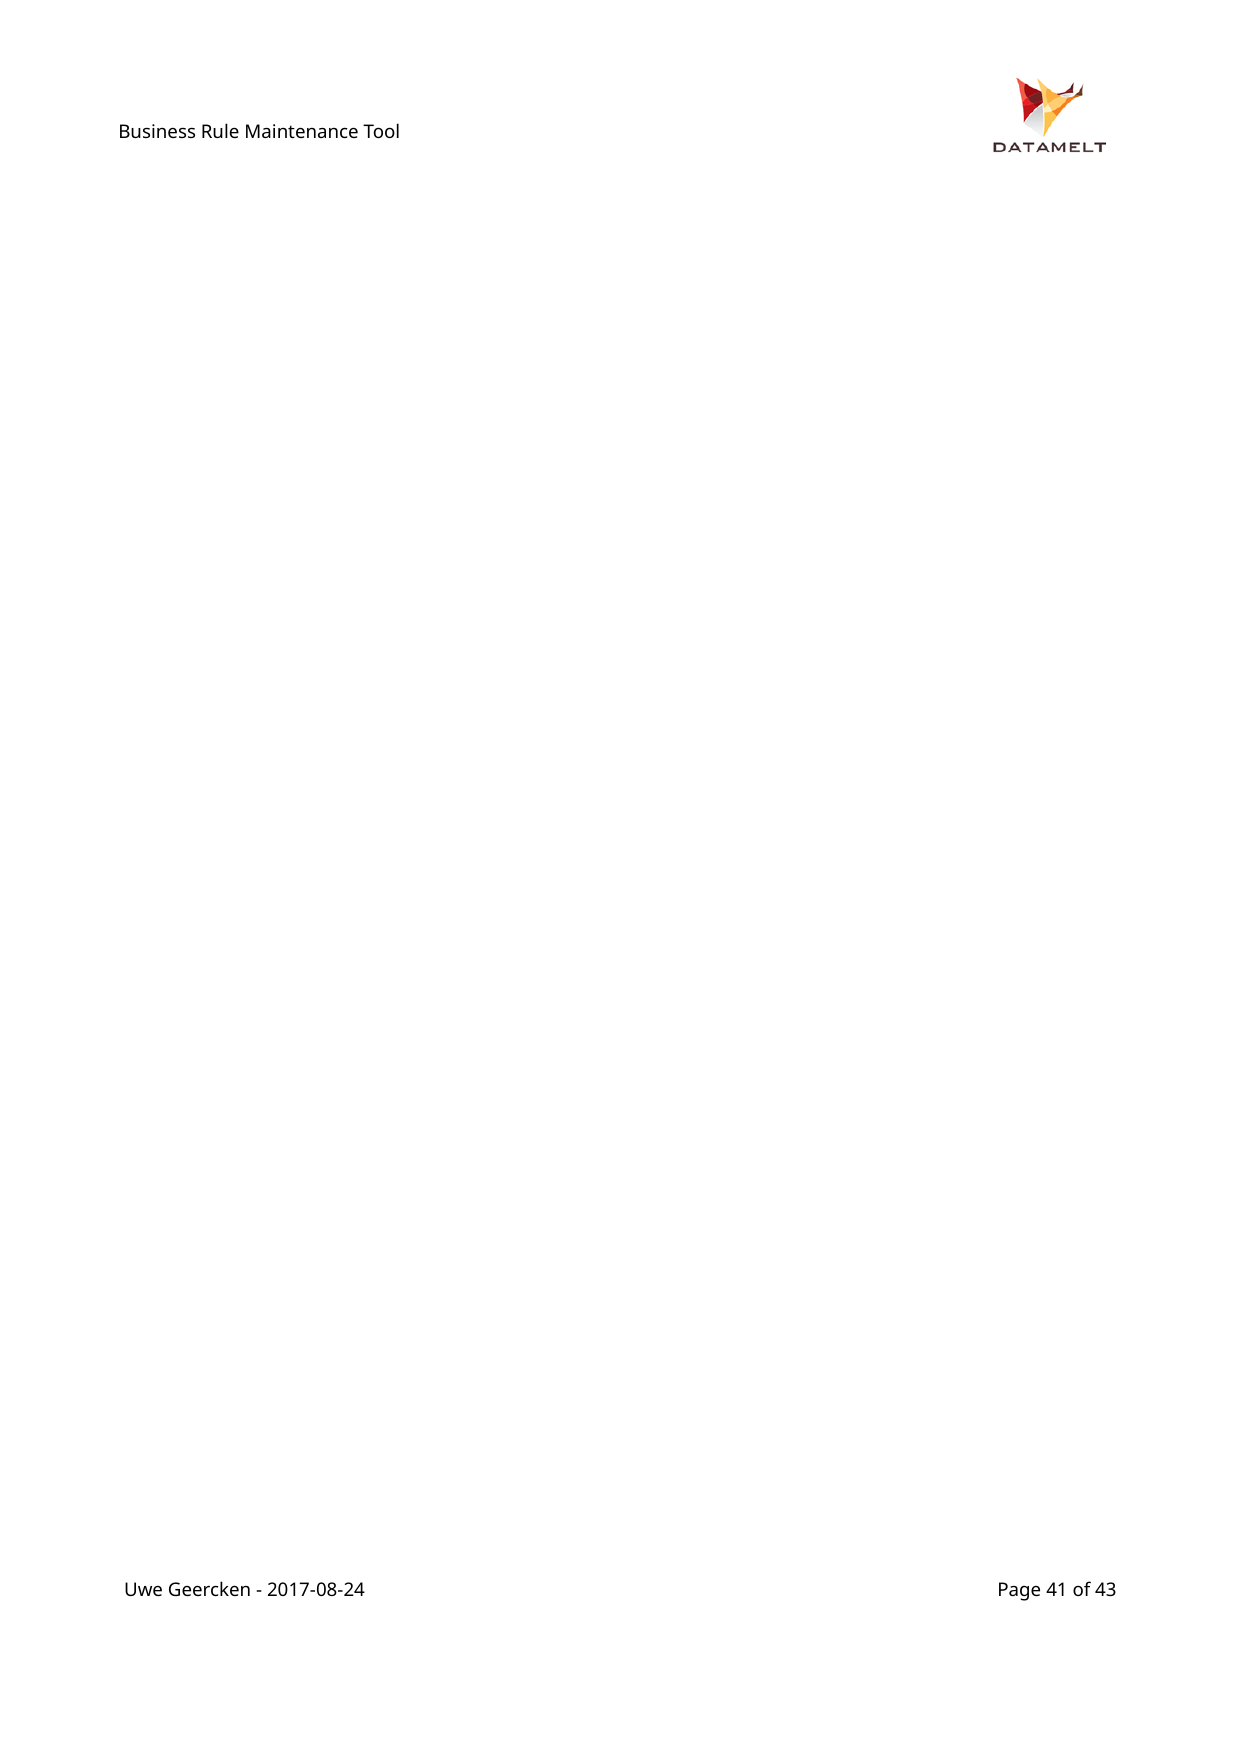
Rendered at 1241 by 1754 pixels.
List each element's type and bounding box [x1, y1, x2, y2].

picture [992, 69, 1107, 160]
